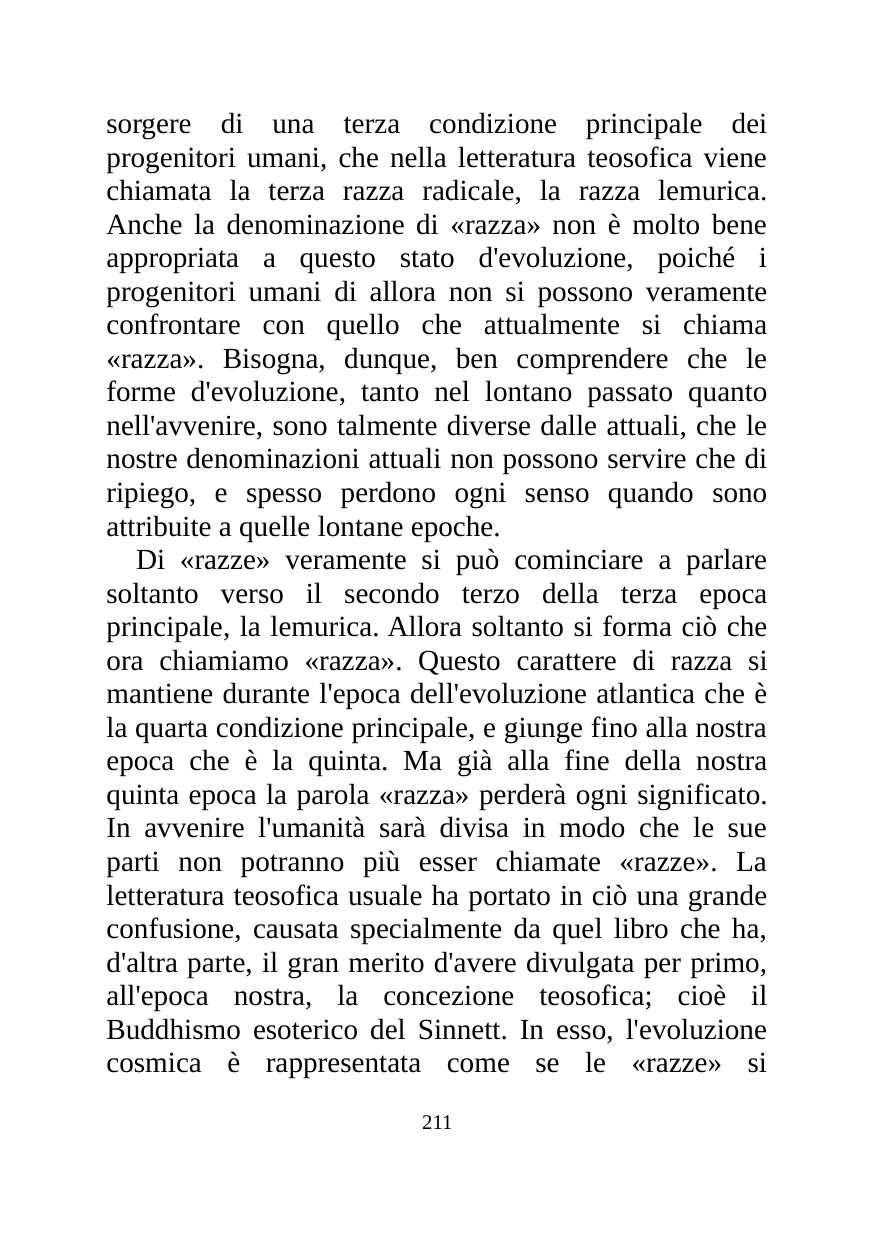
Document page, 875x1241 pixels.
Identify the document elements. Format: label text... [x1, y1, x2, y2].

text Di «razze» veramente si può cominciare a parlare soltanto verso il secondo terzo della terza epoca principale, la lemurica. Allora soltanto si forma ciò che ora chiamiamo «razza». Questo carattere di razza si mantiene durante l'epoca dell'evoluzione atlantica che è la quarta condizione principale, e giunge fino alla nostra epoca che è la quinta. Ma già alla fine della nostra quinta epoca la parola «razza» perderà ogni significato. In avvenire l'umanità sarà divisa in modo che le sue parti non potranno più esser chiamate «razze». La letteratura teosofica usuale ha portato in ciò una grande confusione, causata specialmente da quel libro che ha, d'altra parte, il gran merito d'avere divulgata per primo, all'epoca nostra, la concezione teosofica; cioè il Buddhismo esoterico del Sinnett. In esso, l'evoluzione cosmica è rappresentata come se le «razze» si [106, 542, 768, 1079]
text sorgere di una terza condizione principale dei progenitori umani, che nella letteratura teosofica viene chiamata la terza razza radicale, la razza lemurica. Anche la denominazione di «razza» non è molto bene appropriata a questo stato d'evoluzione, poiché i progenitori umani di allora non si possono veramente confrontare con quello che attualmente si chiama «razza». Bisogna, dunque, ben comprendere che le forme d'evoluzione, tanto nel lontano passato quanto nell'avvenire, sono talmente diverse dalle attuali, che le nostre denominazioni attuali non possono servire che di ripiego, e spesso perdono ogni senso quando sono attribuite a quelle lontane epoche. [106, 106, 768, 542]
